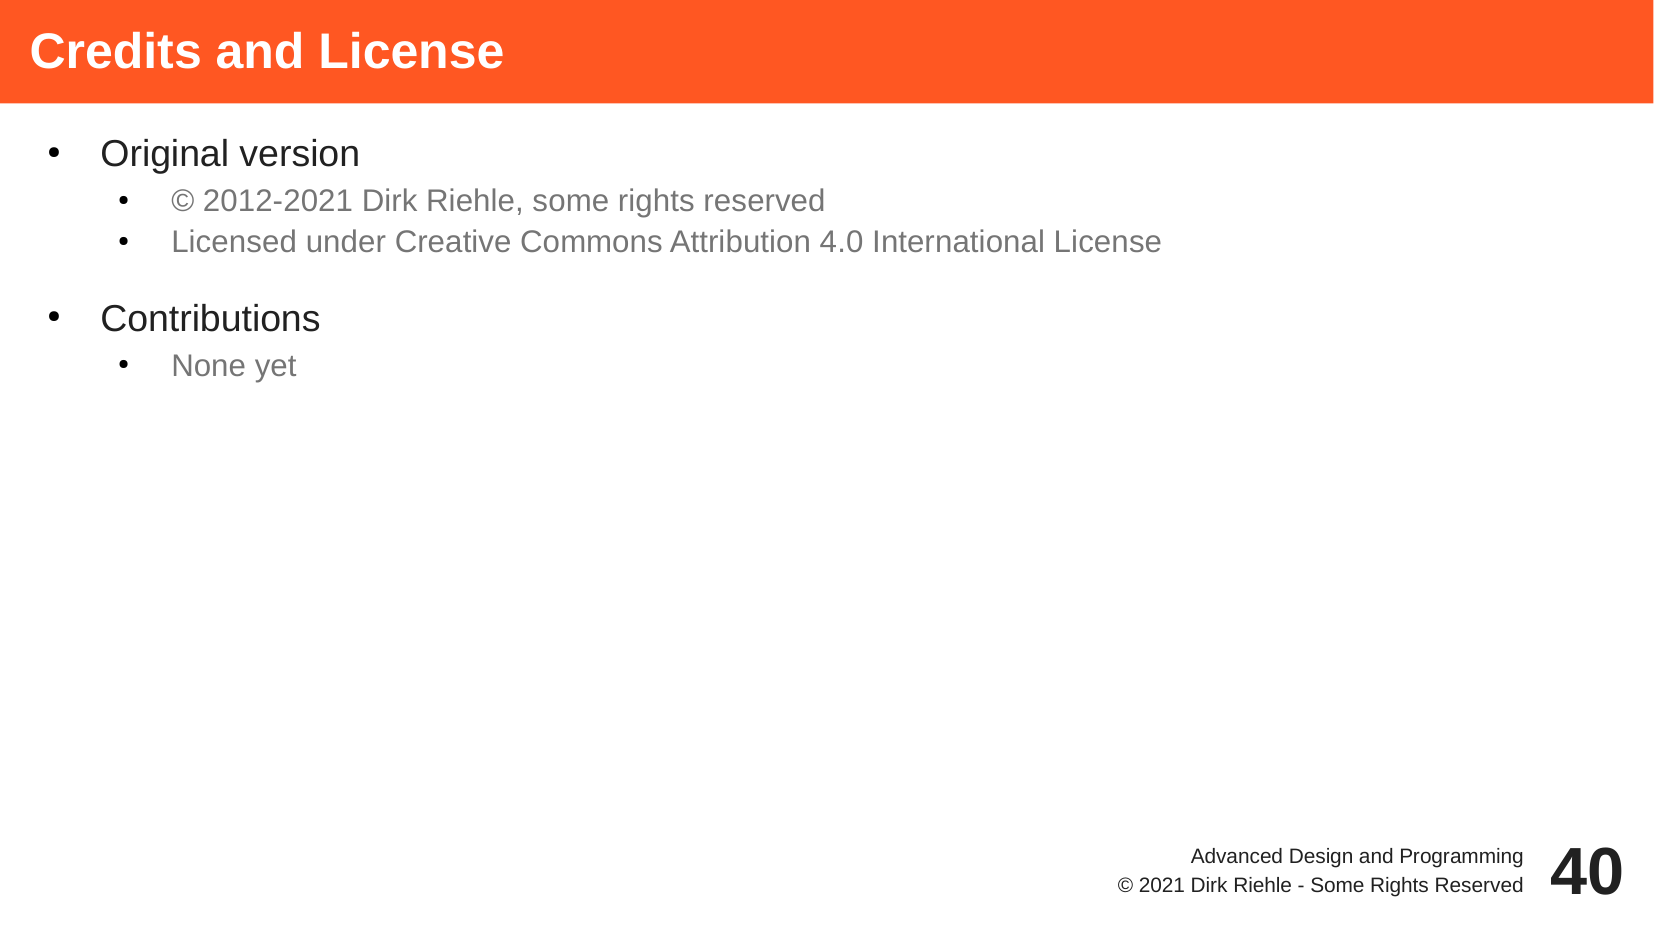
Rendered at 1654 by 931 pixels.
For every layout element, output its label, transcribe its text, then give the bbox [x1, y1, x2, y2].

title Credits and License [0, 0, 1654, 104]
list Original version © 2012-2021 Dirk Riehle, some rights reserved Licensed under Creative Commons Attribution 4.0 International License Contributions None yet [29, 132, 1625, 813]
